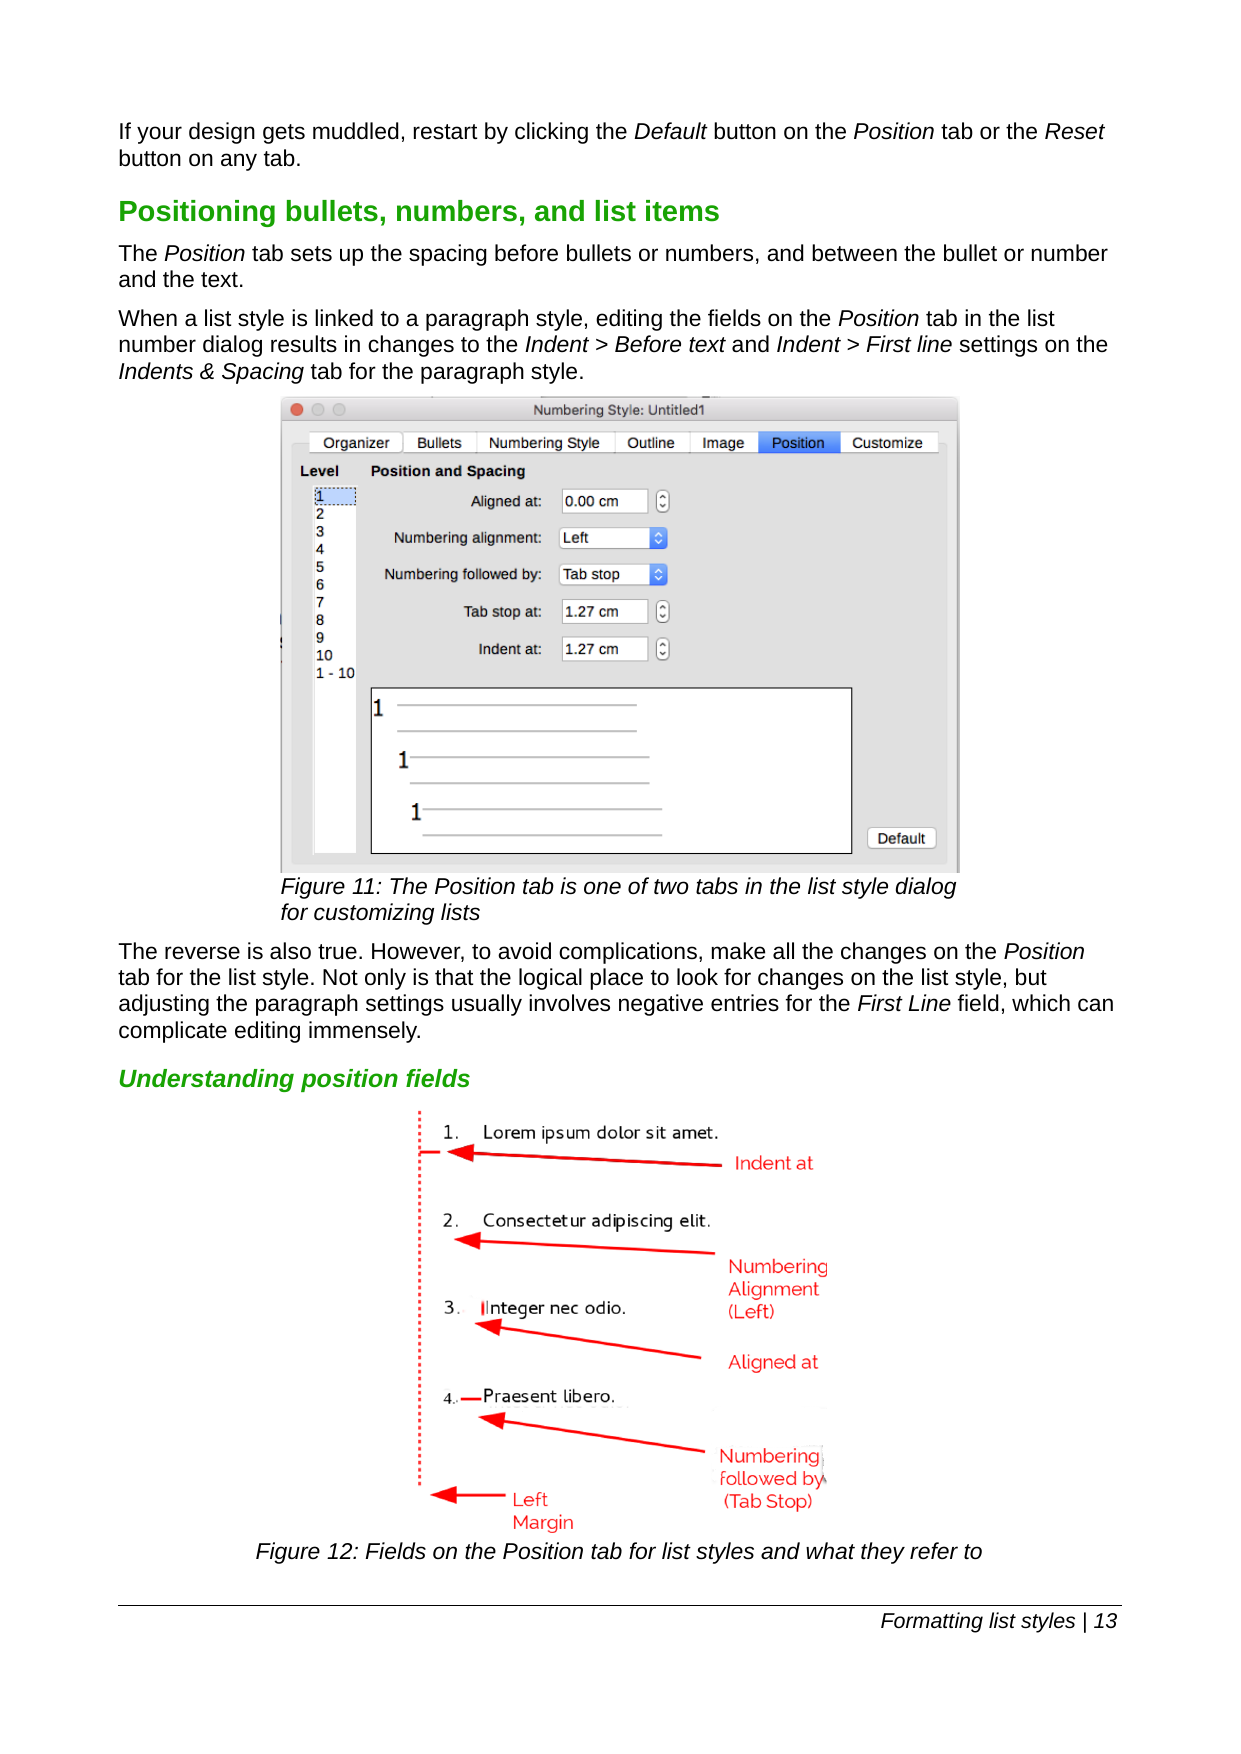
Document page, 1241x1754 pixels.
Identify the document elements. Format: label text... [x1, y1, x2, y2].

subtitle Understanding position fields [118, 1064, 1122, 1092]
text Figure 11: The Position tab is one of two tabs in the list style dialog for customizing lists [280, 873, 960, 926]
subtitle Positioning bullets, numbers, and list items [118, 194, 1122, 228]
text Figure 12: Fields on the Position tab for list styles and what they refer to [243, 1538, 997, 1564]
picture [280, 396, 960, 873]
picture [413, 1104, 827, 1534]
text When a list style is linked to a paragraph style, editing the fields on the Position tab in the list number dialog results in changes to the Indent > Before text and Indent > First line settings on the Indents & Spacing tab for the paragraph style. [118, 305, 1122, 384]
text If your design gets muddled, restart by clicking the Default button on the Position tab or the Reset button on any tab. [118, 118, 1122, 171]
text The reverse is also true. However, to avoid complications, make all the changes on the Position tab for the list style. Not only is that the logical place to look for changes on the list style, but adjusting the paragraph settings usually involves negative entries for the First Line field, which can complicate editing immensely. [118, 938, 1122, 1043]
text The Position tab sets up the spacing before bullets or numbers, and between the bullet or number and the text. [118, 240, 1122, 292]
